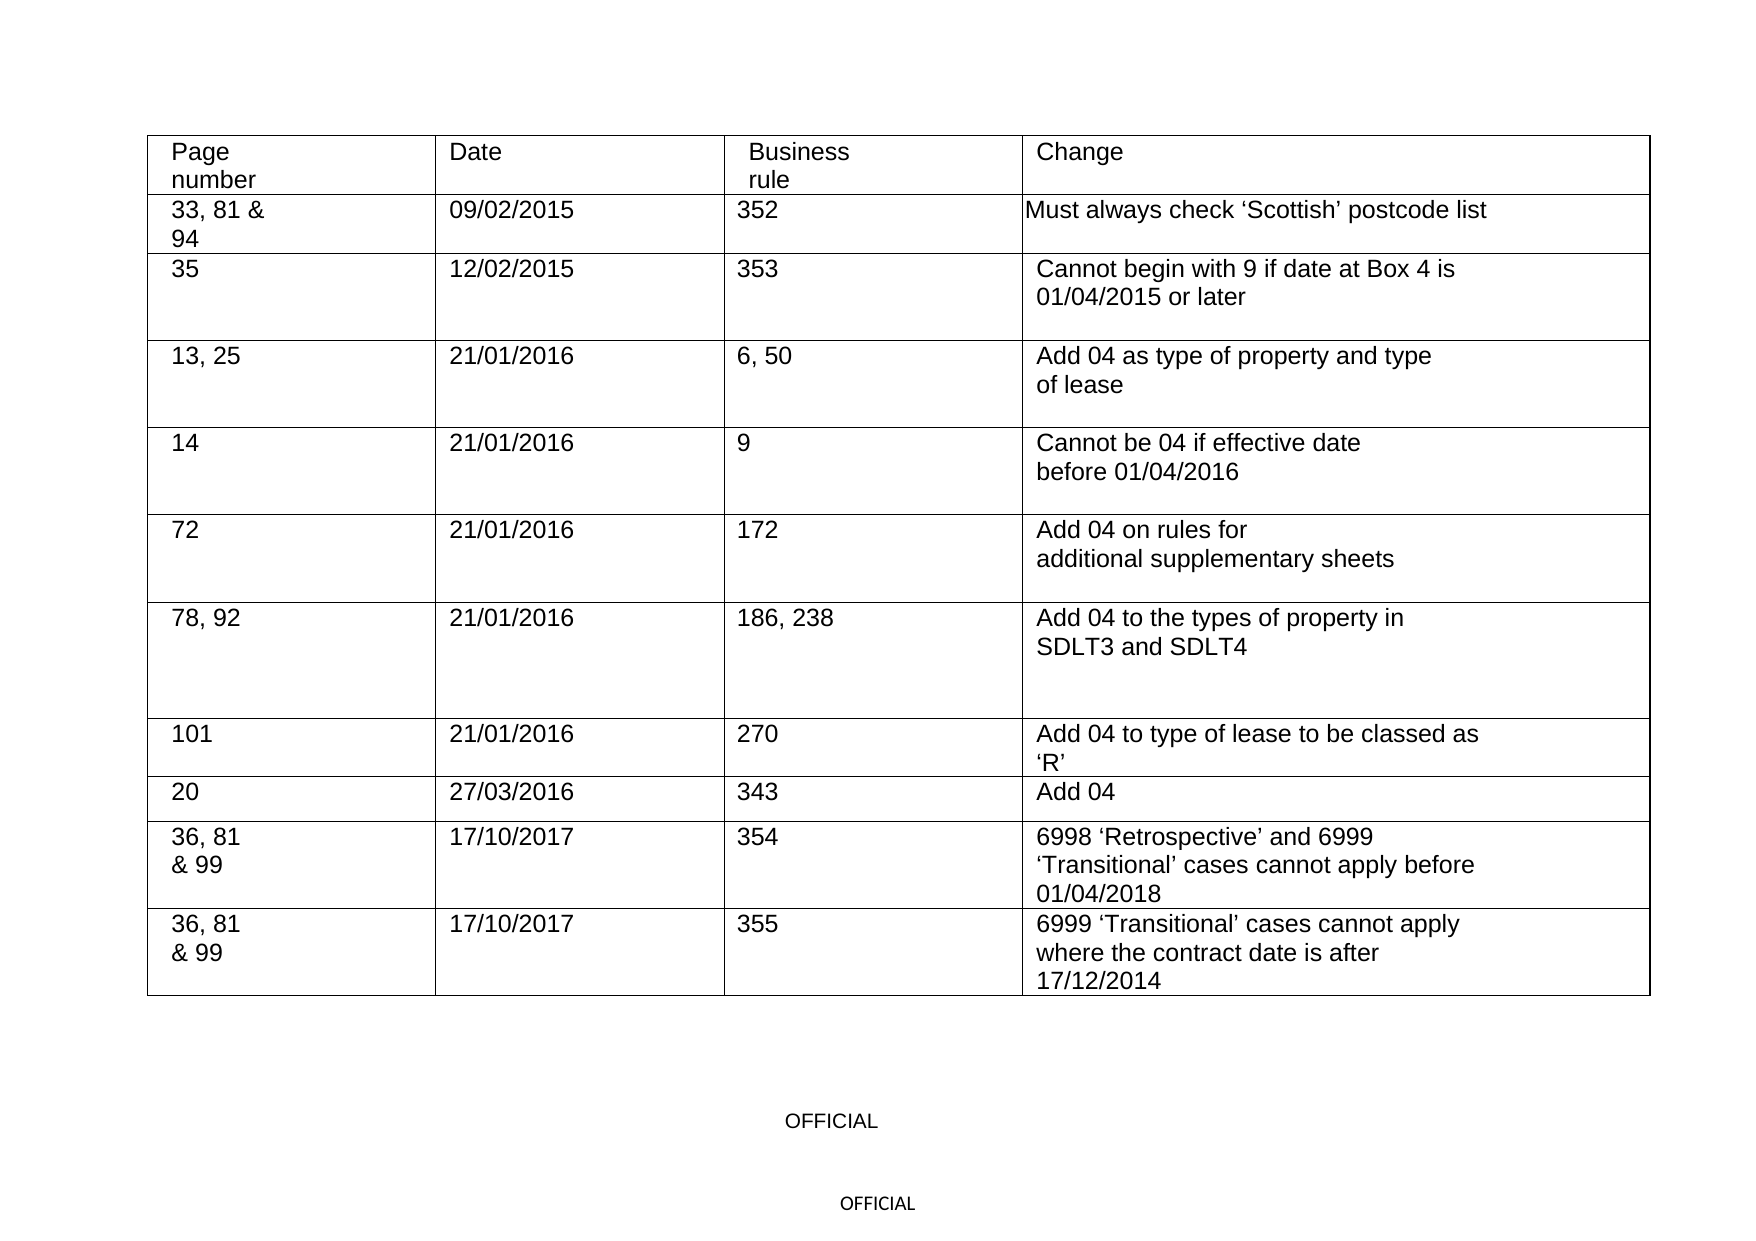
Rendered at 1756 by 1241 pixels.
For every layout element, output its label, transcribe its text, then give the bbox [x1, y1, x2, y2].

table_cell 21/01/2016 [436, 515, 724, 602]
table_cell 353 [725, 254, 1022, 340]
table_cell 78, 92 [148, 603, 435, 718]
table_cell 14 [148, 428, 435, 514]
table_header Business rule [725, 136, 1022, 194]
table_cell 35 [148, 254, 435, 340]
table_cell 352 [725, 195, 1022, 252]
table_cell 355 [725, 909, 1022, 995]
table_cell 09/02/2015 [436, 195, 724, 252]
table_cell Add 04 as type of property and type of lease [1023, 341, 1649, 427]
table_cell 172 [725, 515, 1022, 602]
table_cell Cannot be 04 if effective date before 01/04/2016 [1023, 428, 1649, 514]
table_header Page number [148, 136, 435, 194]
table_cell 21/01/2016 [436, 428, 724, 514]
table_cell 21/01/2016 [436, 719, 724, 776]
table_cell 270 [725, 719, 1022, 776]
table_cell Add 04 to type of lease to be classed as ‘R’ [1023, 719, 1649, 776]
table_cell Add 04 [1023, 777, 1649, 821]
table_header Change [1023, 136, 1649, 194]
table_cell 186, 238 [725, 603, 1022, 718]
table_cell 354 [725, 822, 1022, 908]
table_cell 6998 ‘Retrospective’ and 6999 ‘Transitional’ cases cannot apply before 01/04/2018 [1023, 822, 1649, 908]
table_cell 21/01/2016 [436, 341, 724, 427]
table_cell Add 04 on rules for additional supplementary sheets [1023, 515, 1649, 602]
table_cell 6999 ‘Transitional’ cases cannot apply where the contract date is after 17/12/2014 [1023, 909, 1649, 995]
table_cell 343 [725, 777, 1022, 821]
table_cell 72 [148, 515, 435, 602]
table_cell 36, 81 & 99 [148, 909, 435, 995]
table_cell 101 [148, 719, 435, 776]
table_cell Cannot begin with 9 if date at Box 4 is 01/04/2015 or later [1023, 254, 1649, 340]
table_cell 36, 81 & 99 [148, 822, 435, 908]
table_cell 6, 50 [725, 341, 1022, 427]
table_cell 27/03/2016 [436, 777, 724, 821]
table_cell Add 04 to the types of property in SDLT3 and SDLT4 [1023, 603, 1649, 718]
table_cell 33, 81 & 94 [148, 195, 435, 252]
table_cell Must always check ‘Scottish’ postcode list [1023, 195, 1649, 252]
table_cell 17/10/2017 [436, 909, 724, 995]
table_cell 21/01/2016 [436, 603, 724, 718]
table_cell 12/02/2015 [436, 254, 724, 340]
table_cell 9 [725, 428, 1022, 514]
table_cell 20 [148, 777, 435, 821]
table_header Date [436, 136, 724, 194]
table_cell 13, 25 [148, 341, 435, 427]
table_cell 17/10/2017 [436, 822, 724, 908]
